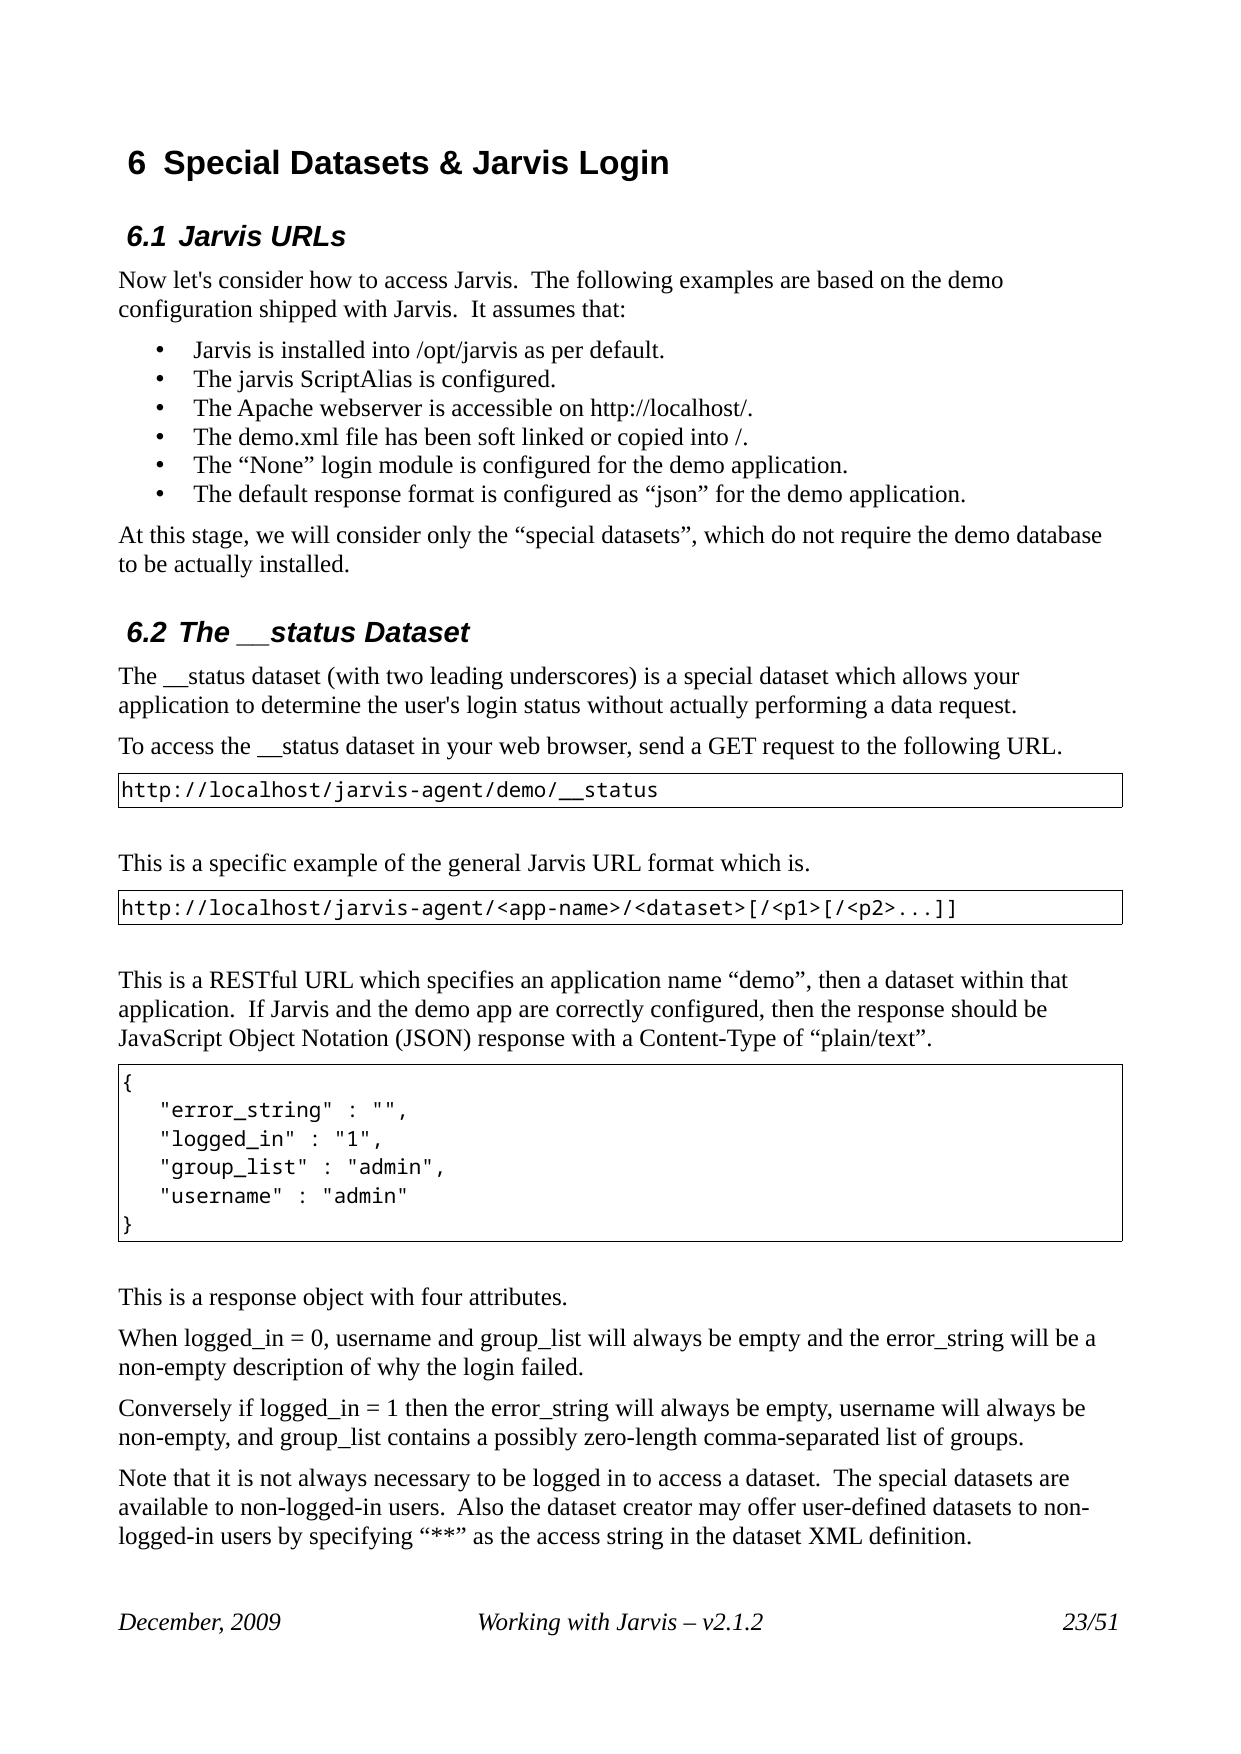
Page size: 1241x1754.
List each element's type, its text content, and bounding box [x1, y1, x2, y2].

subtitle Jarvis URLs [118, 219, 1122, 253]
list The “None” login module is configured for the demo application. [156, 450, 1122, 479]
text "username" : "admin" [119, 1178, 1122, 1206]
text This is a specific example of the general Jarvis URL format which is. [118, 848, 1122, 877]
list The default response format is configured as “json” for the demo application. [156, 479, 1122, 508]
text "group_list" : "admin", [119, 1149, 1122, 1178]
list The demo.xml file has been soft linked or copied into /. [156, 422, 1122, 450]
text Conversely if logged_in = 1 then the error_string will always be empty, username will always be non-empty, and group_list contains a possibly zero-length comma-separated list of groups. [118, 1393, 1122, 1451]
text "logged_in" : "1", [119, 1121, 1122, 1149]
text "error_string" : "", [119, 1092, 1122, 1121]
text This is a response object with four attributes. [118, 1282, 1122, 1311]
subtitle The __status Dataset [118, 615, 1122, 649]
text } [119, 1206, 1122, 1241]
text { [119, 1065, 1122, 1092]
list The Apache webserver is accessible on http://localhost/. [156, 393, 1122, 422]
text http://localhost/jarvis-agent/<app-name>/<dataset>[/<p1>[/<p2>...]] [119, 891, 1122, 924]
text When logged_in = 0, username and group_list will always be empty and the error_string will be a non-empty description of why the login failed. [118, 1323, 1122, 1381]
text To access the __status dataset in your web browser, send a GET request to the following URL. [118, 731, 1122, 760]
text Now let's consider how to access Jarvis. The following examples are based on the demo configuration shipped with Jarvis. It assumes that: [118, 265, 1122, 323]
text This is a RESTful URL which specifies an application name “demo”, then a dataset within that application. If Jarvis and the demo app are correctly configured, then the response should be JavaScript Object Notation (JSON) response with a Content-Type of “plain/text”. [118, 965, 1122, 1052]
text The __status dataset (with two leading underscores) is a special dataset which allows your application to determine the user's login status without actually performing a data request. [118, 661, 1122, 719]
text At this stage, we will consider only the “special datasets”, which do not require the demo database to be actually installed. [118, 520, 1122, 578]
subtitle Special Datasets & Jarvis Login [118, 143, 1122, 182]
text http://localhost/jarvis-agent/demo/__status [119, 774, 1122, 807]
list Jarvis is installed into /opt/jarvis as per default. [156, 335, 1122, 364]
list The jarvis ScriptAlias is configured. [156, 364, 1122, 393]
text Note that it is not always necessary to be logged in to access a dataset. The special datasets are available to non-logged-in users. Also the dataset creator may offer user-defined datasets to non-logged-in users by specifying “**” as the access string in the dataset XML definition. [118, 1463, 1122, 1549]
